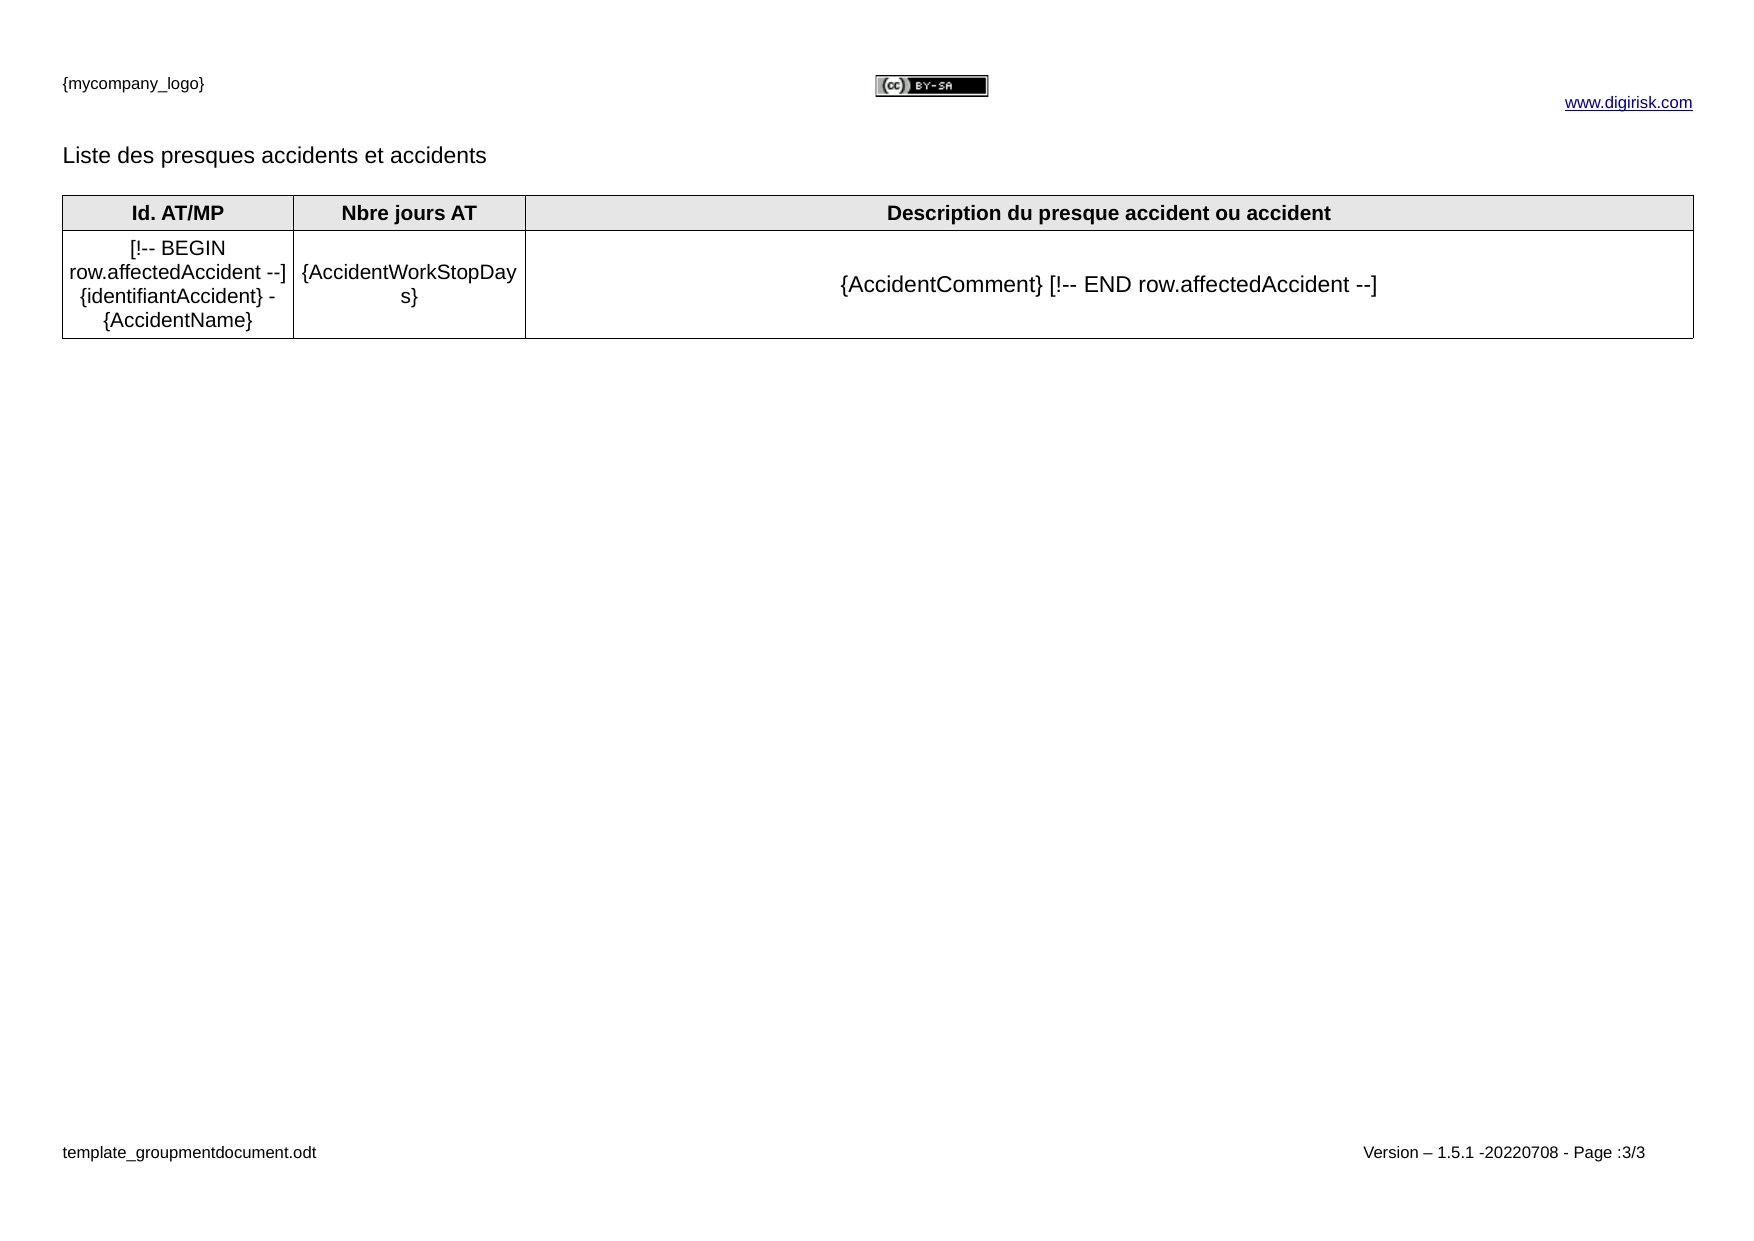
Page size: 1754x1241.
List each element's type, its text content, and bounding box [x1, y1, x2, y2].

table_header Id. AT/MP [63, 196, 293, 230]
table_cell {AccidentComment} [!-- END row.affectedAccident --] [526, 231, 1693, 337]
table_header Nbre jours AT [294, 196, 525, 230]
table_header Description du presque accident ou accident [526, 196, 1693, 230]
picture [875, 75, 989, 97]
table_cell {AccidentWorkStopDays} [294, 231, 525, 337]
text Liste des presques accidents et accidents [62, 142, 1693, 168]
table_cell [!-- BEGIN row.affectedAccident --]{identifiantAccident} - {AccidentName} [63, 231, 293, 337]
